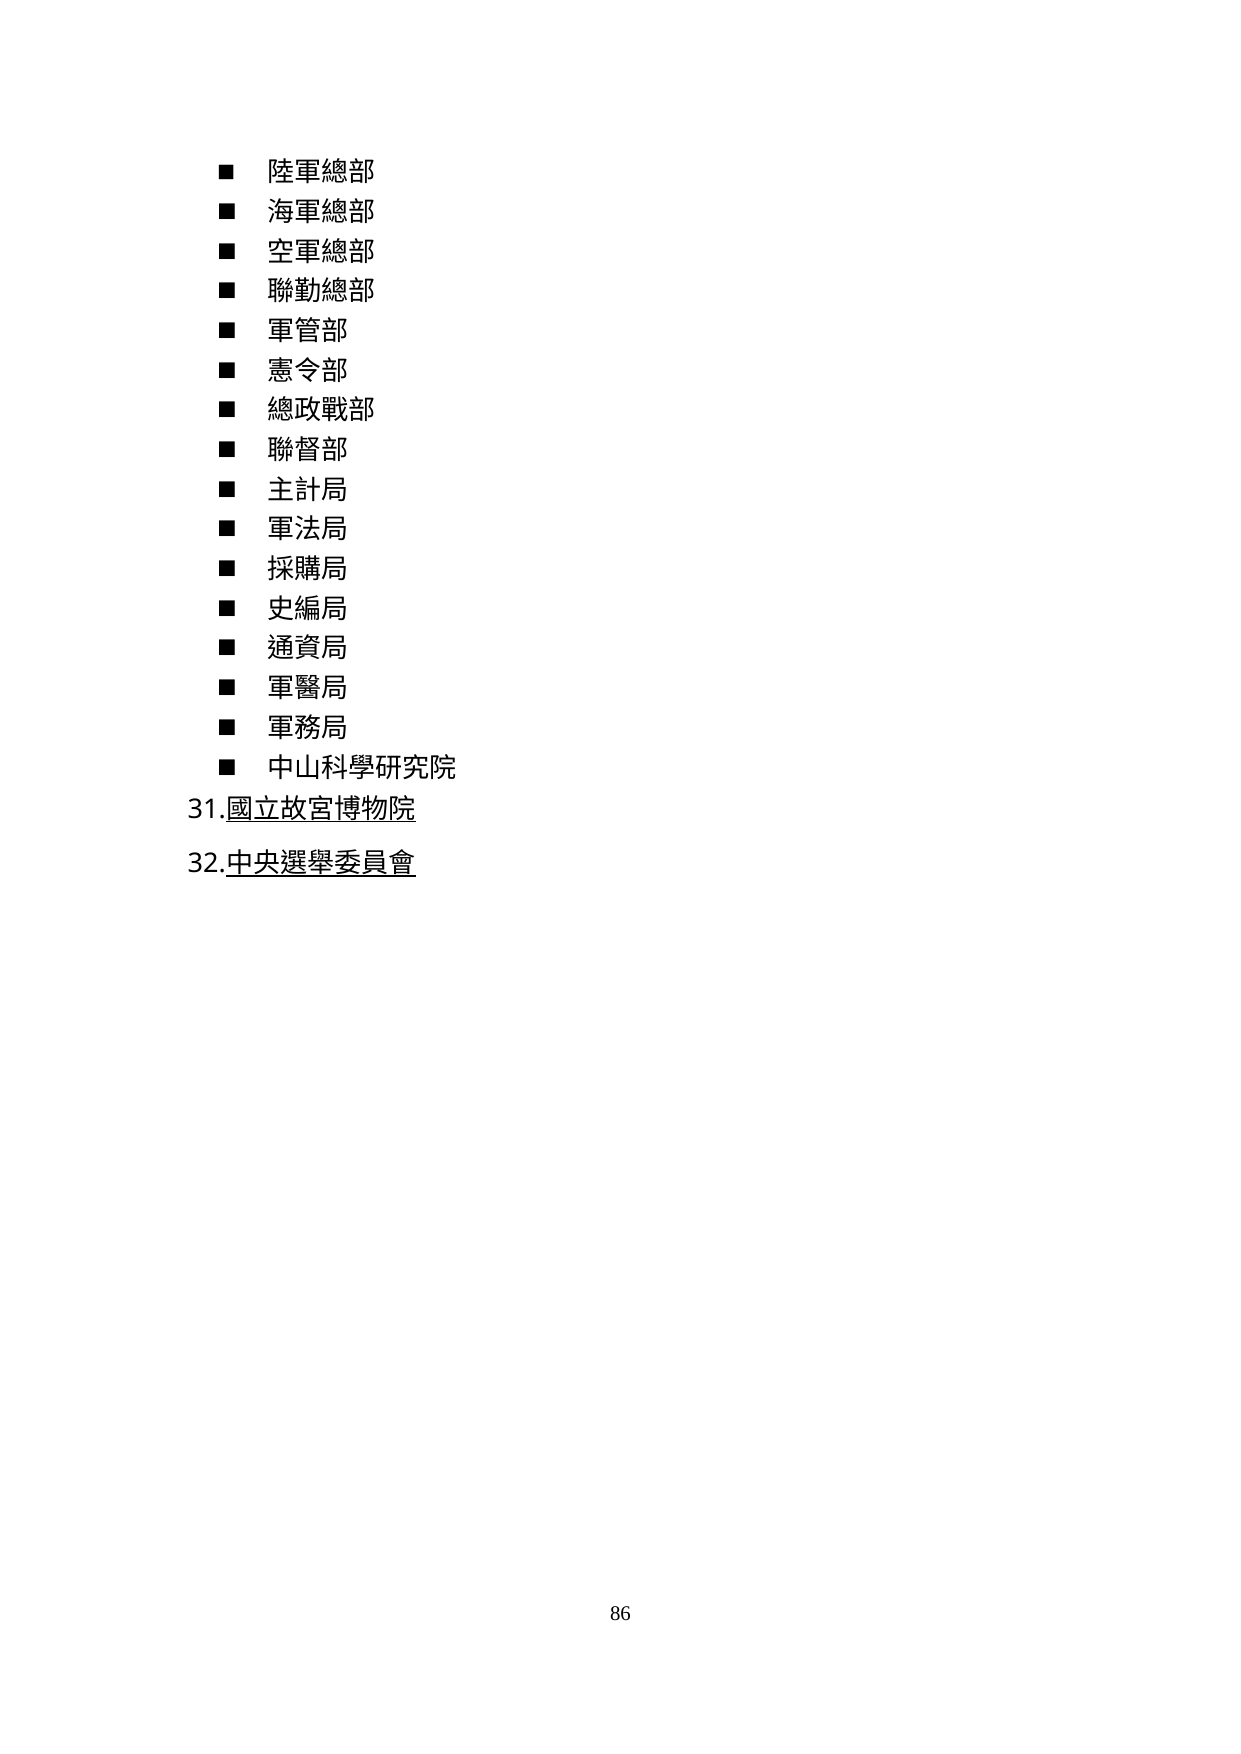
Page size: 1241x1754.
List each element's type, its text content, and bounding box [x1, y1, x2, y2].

list 軍務局 [217, 706, 1053, 745]
list 主計局 [217, 467, 1053, 507]
text 31.國立故宮博物院 [187, 785, 1053, 827]
list 採購局 [217, 547, 1053, 587]
list 聯勤總部 [217, 269, 1053, 309]
list 軍法局 [217, 507, 1053, 547]
text 32.中央選舉委員會 [187, 839, 1053, 881]
list 陸軍總部 [217, 150, 1053, 190]
list 空軍總部 [217, 229, 1053, 269]
list 憲令部 [217, 348, 1053, 388]
list 中山科學研究院 [217, 745, 1053, 785]
list 史編局 [217, 587, 1053, 626]
list 聯督部 [217, 428, 1053, 467]
list 通資局 [217, 626, 1053, 666]
list 軍醫局 [217, 666, 1053, 706]
list 軍管部 [217, 309, 1053, 348]
list 海軍總部 [217, 190, 1053, 229]
list 總政戰部 [217, 388, 1053, 428]
